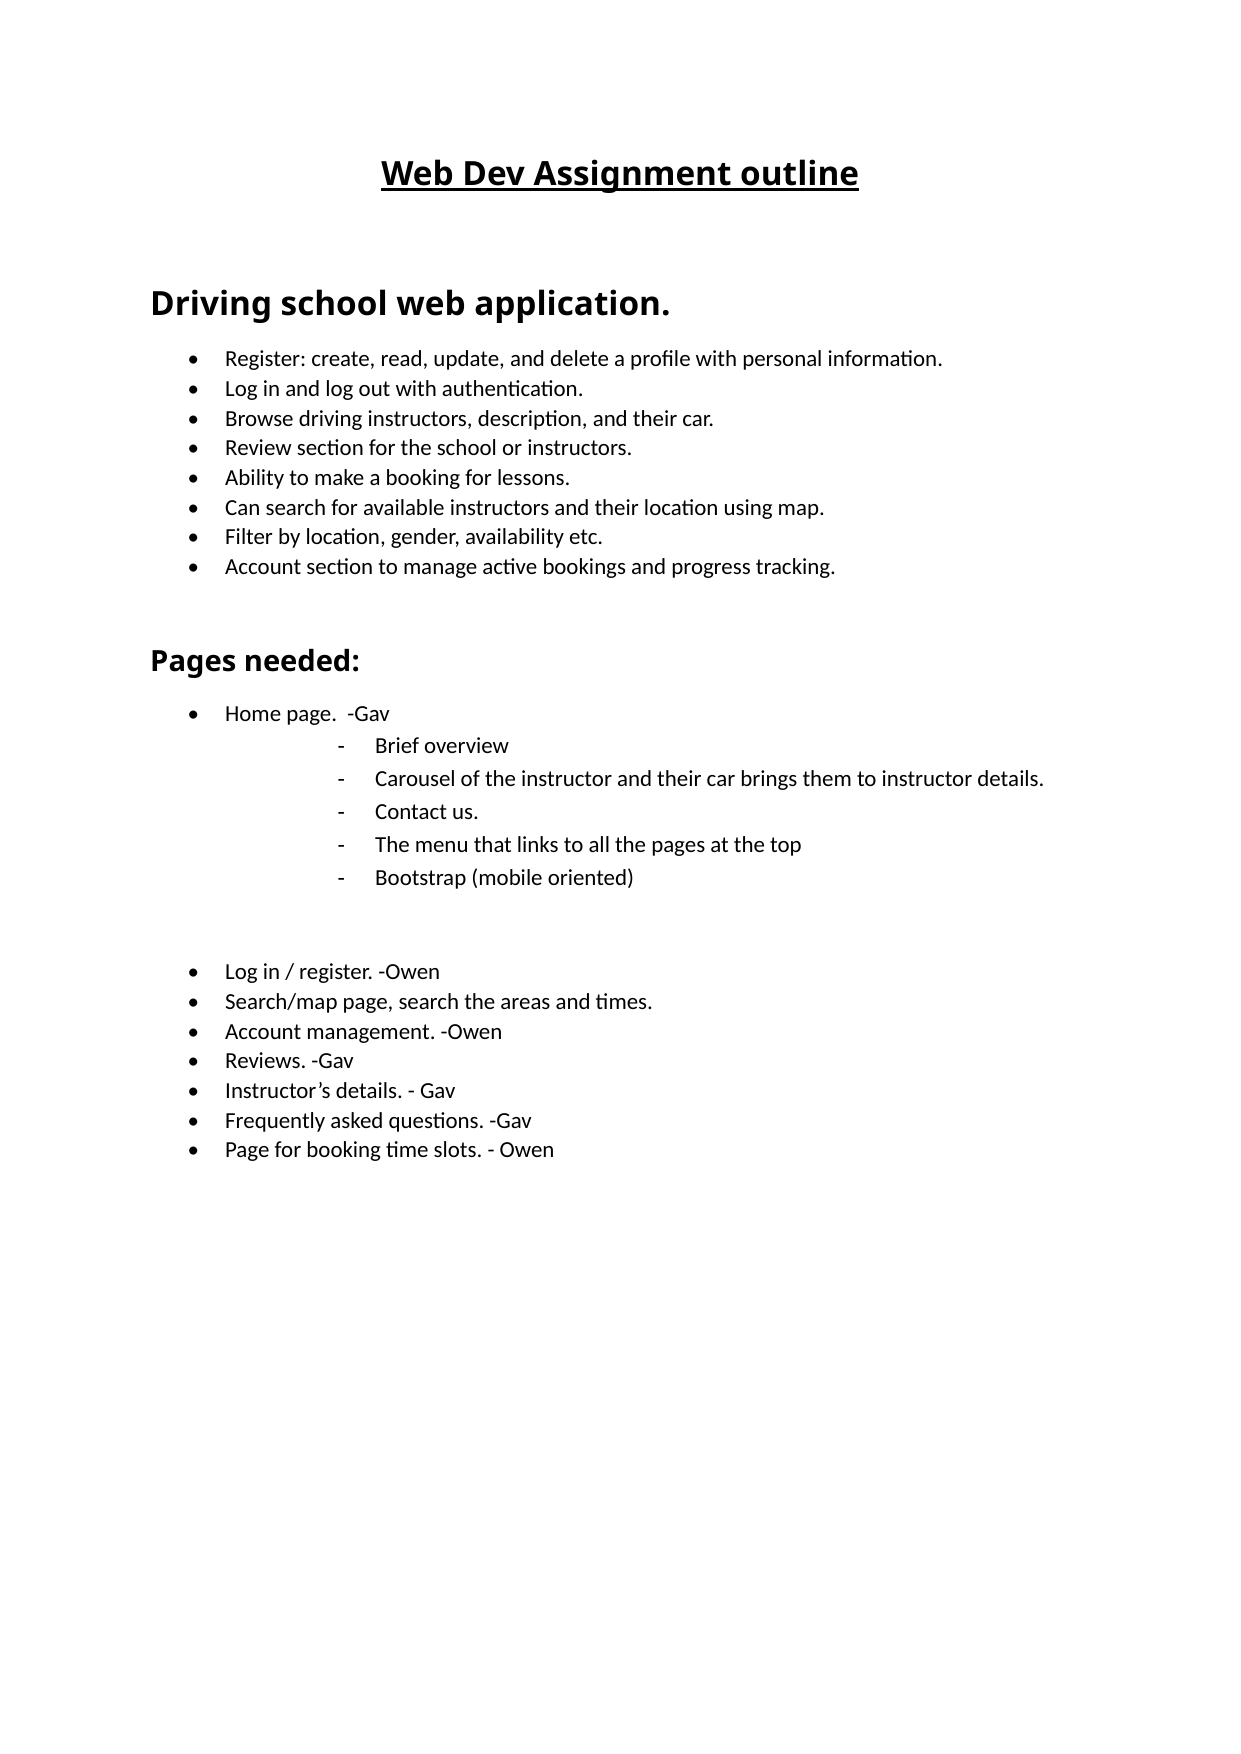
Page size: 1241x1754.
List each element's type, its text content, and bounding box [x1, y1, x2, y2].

list Frequently asked questions. -Gav [187, 1106, 1090, 1134]
list Bootstrap (mobile oriented) [337, 861, 1090, 893]
list Carousel of the instructor and their car brings them to instructor details. [337, 762, 1090, 793]
list Page for booking time slots. - Owen [187, 1136, 1090, 1164]
list Can search for available instructors and their location using map. [187, 493, 1090, 521]
list Log in and log out with authentication. [187, 374, 1090, 402]
text Web Dev Assignment outline [150, 150, 1090, 195]
list Ability to make a booking for lessons. [187, 463, 1090, 491]
list Home page. -Gav [187, 699, 1090, 727]
list Browse driving instructors, description, and their car. [187, 404, 1090, 432]
list Register: create, read, update, and delete a profile with personal information. [187, 344, 1090, 372]
list Review section for the school or instructors. [187, 433, 1090, 461]
list Instructor’s details. - Gav [187, 1076, 1090, 1104]
list The menu that links to all the pages at the top [337, 828, 1090, 859]
list Log in / register. -Owen [187, 957, 1090, 986]
list Account management. -Owen [187, 1017, 1090, 1045]
list Brief overview [337, 729, 1090, 760]
list Contact us. [337, 795, 1090, 826]
list Account section to manage active bookings and progress tracking. [187, 552, 1090, 580]
list Filter by location, gender, availability etc. [187, 522, 1090, 551]
text Driving school web application. [150, 279, 1090, 325]
list Reviews. -Gav [187, 1047, 1090, 1074]
text Pages needed: [150, 641, 1090, 680]
list Search/map page, search the areas and times. [187, 987, 1090, 1015]
